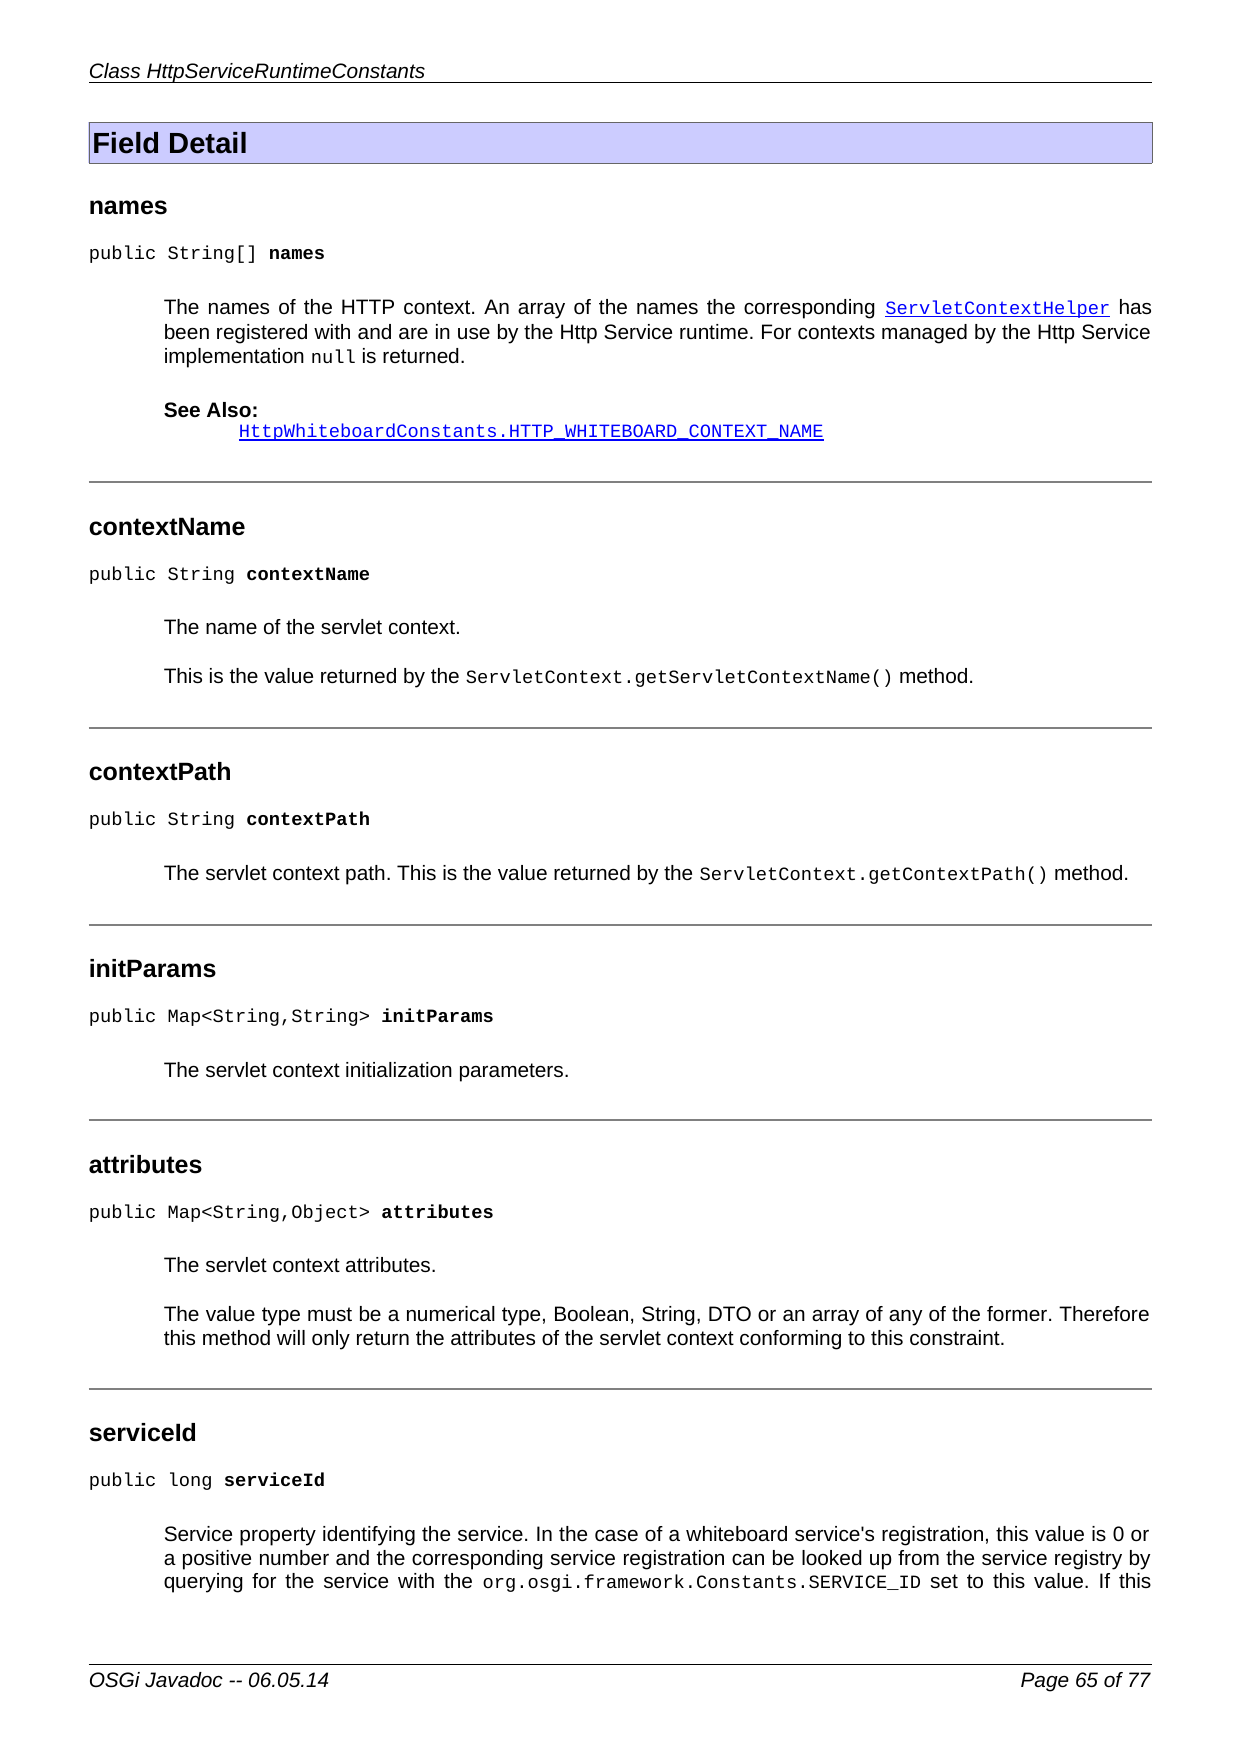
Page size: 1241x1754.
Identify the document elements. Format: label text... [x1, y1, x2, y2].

text The servlet context path. This is the value returned by the ServletContext.getContextPath() method. [163, 861, 1152, 886]
subtitle contextPath [88, 757, 1152, 786]
text The value type must be a numerical type, Boolean, String, DTO or an array of any of the former. Therefore this method will only return the attributes of the servlet context conforming to this constraint. [163, 1302, 1152, 1350]
text See Also: [163, 398, 1152, 422]
text public String contextName [88, 564, 1152, 586]
subtitle serviceId [88, 1418, 1152, 1447]
text The name of the servlet context. [163, 615, 1152, 639]
text The servlet context initialization parameters. [163, 1057, 1152, 1081]
text public long serviceId [88, 1471, 1152, 1492]
text This is the value returned by the ServletContext.getServletContextName() method. [163, 664, 1152, 689]
text public Map<String,String> initParams [88, 1007, 1152, 1028]
subtitle contextName [88, 512, 1152, 540]
subtitle initParams [88, 954, 1152, 983]
subtitle Field Detail [90, 123, 1152, 163]
text Service property identifying the service. In the case of a whiteboard service's registration, this value is 0 or a positive number and the corresponding service registration can be looked up from the service registry by querying for the service with the org.osgi.framework.Constants.SERVICE_ID set to this value. If this [163, 1521, 1152, 1594]
subtitle attributes [88, 1149, 1152, 1178]
text The servlet context attributes. [163, 1253, 1152, 1277]
text public String[] names [88, 244, 1152, 265]
text public Map<String,Object> attributes [88, 1202, 1152, 1224]
text The names of the HTTP context. An array of the names the corresponding ServletContextHelper has been registered with and are in use by the Http Service runtime. For contexts managed by the Http Service implementation null is returned. [163, 294, 1152, 369]
text HttpWhiteboardConstants.HTTP_WHITEBOARD_CONTEXT_NAME [238, 422, 1152, 443]
text public String contextPath [88, 810, 1152, 831]
subtitle names [88, 191, 1152, 220]
